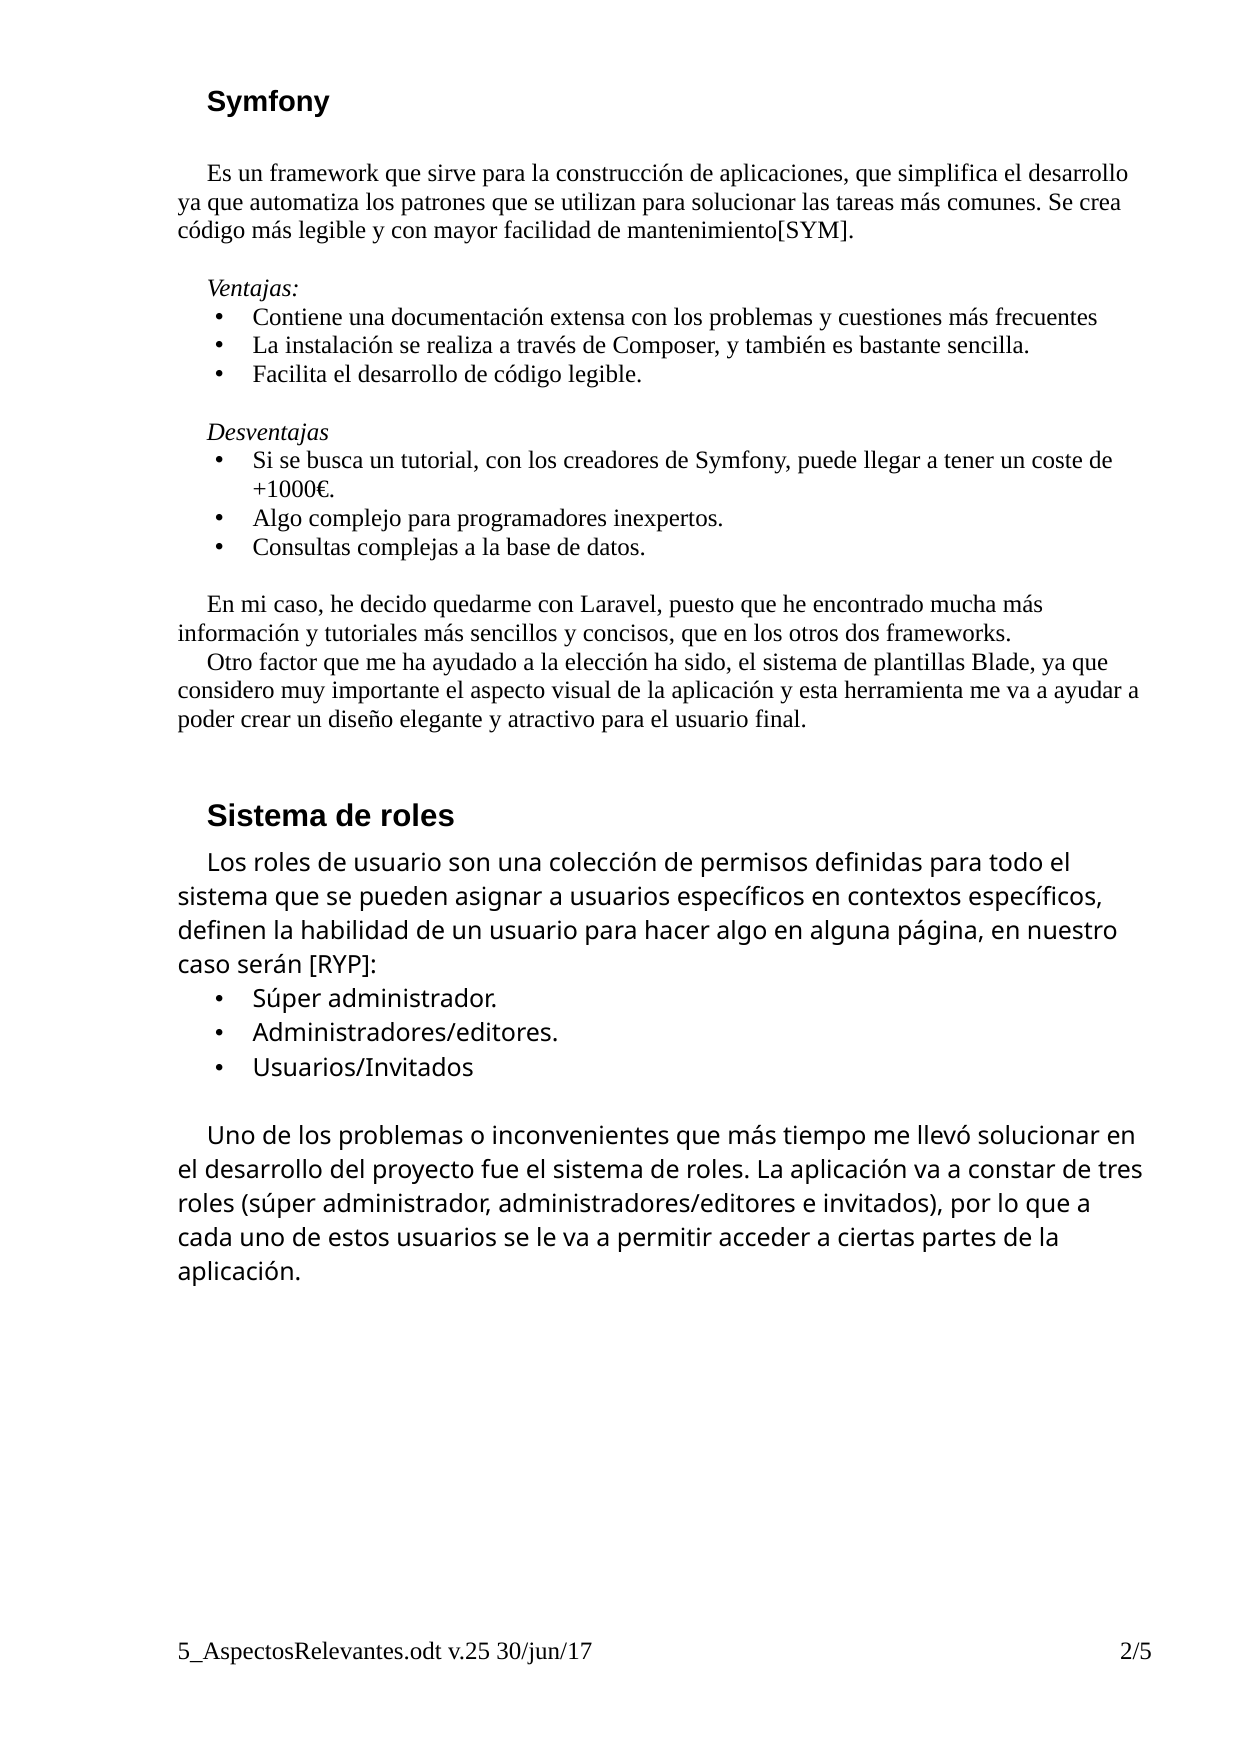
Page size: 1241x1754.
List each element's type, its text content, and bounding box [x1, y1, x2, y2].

list Administradores/editores. [215, 1015, 1152, 1049]
text Uno de los problemas o inconvenientes que más tiempo me llevó solucionar en el desarrollo del proyecto fue el sistema de roles. La aplicación va a constar de tres roles (súper administrador, administradores/editores e invitados), por lo que a cada uno de estos usuarios se le va a permitir acceder a ciertas partes de la aplicación. [177, 1117, 1152, 1288]
list Facilita el desarrollo de código legible. [215, 359, 1152, 388]
text Otro factor que me ha ayudado a la elección ha sido, el sistema de plantillas Blade, ya que considero muy importante el aspecto visual de la aplicación y esta herramienta me va a ayudar a poder crear un diseño elegante y atractivo para el usuario final. [177, 647, 1152, 733]
list Contiene una documentación extensa con los problemas y cuestiones más frecuentes [215, 302, 1152, 330]
list Súper administrador. [215, 981, 1152, 1015]
list Consultas complejas a la base de datos. [215, 532, 1152, 560]
list Si se busca un tutorial, con los creadores de Symfony, puede llegar a tener un coste de +1000€. [215, 445, 1152, 503]
list Usuarios/Invitados [215, 1049, 1152, 1083]
text En mi caso, he decido quedarme con Laravel, puesto que he encontrado mucha más información y tutoriales más sencillos y concisos, que en los otros dos frameworks. [177, 589, 1152, 647]
list Algo complejo para programadores inexpertos. [215, 503, 1152, 532]
subtitle Symfony [207, 84, 1152, 117]
subtitle Sistema de roles [207, 797, 1152, 833]
text Los roles de usuario son una colección de permisos definidas para todo el sistema que se pueden asignar a usuarios específicos en contextos específicos, definen la habilidad de un usuario para hacer algo en alguna página, en nuestro caso serán [RYP]: [177, 845, 1152, 981]
list La instalación se realiza a través de Composer, y también es bastante sencilla. [215, 330, 1152, 359]
text Desventajas [177, 417, 1152, 445]
text Es un framework que sirve para la construcción de aplicaciones, que simplifica el desarrollo ya que automatiza los patrones que se utilizan para solucionar las tareas más comunes. Se crea código más legible y con mayor facilidad de mantenimiento[SYM]. [177, 158, 1152, 244]
text Ventajas: [177, 273, 1152, 302]
